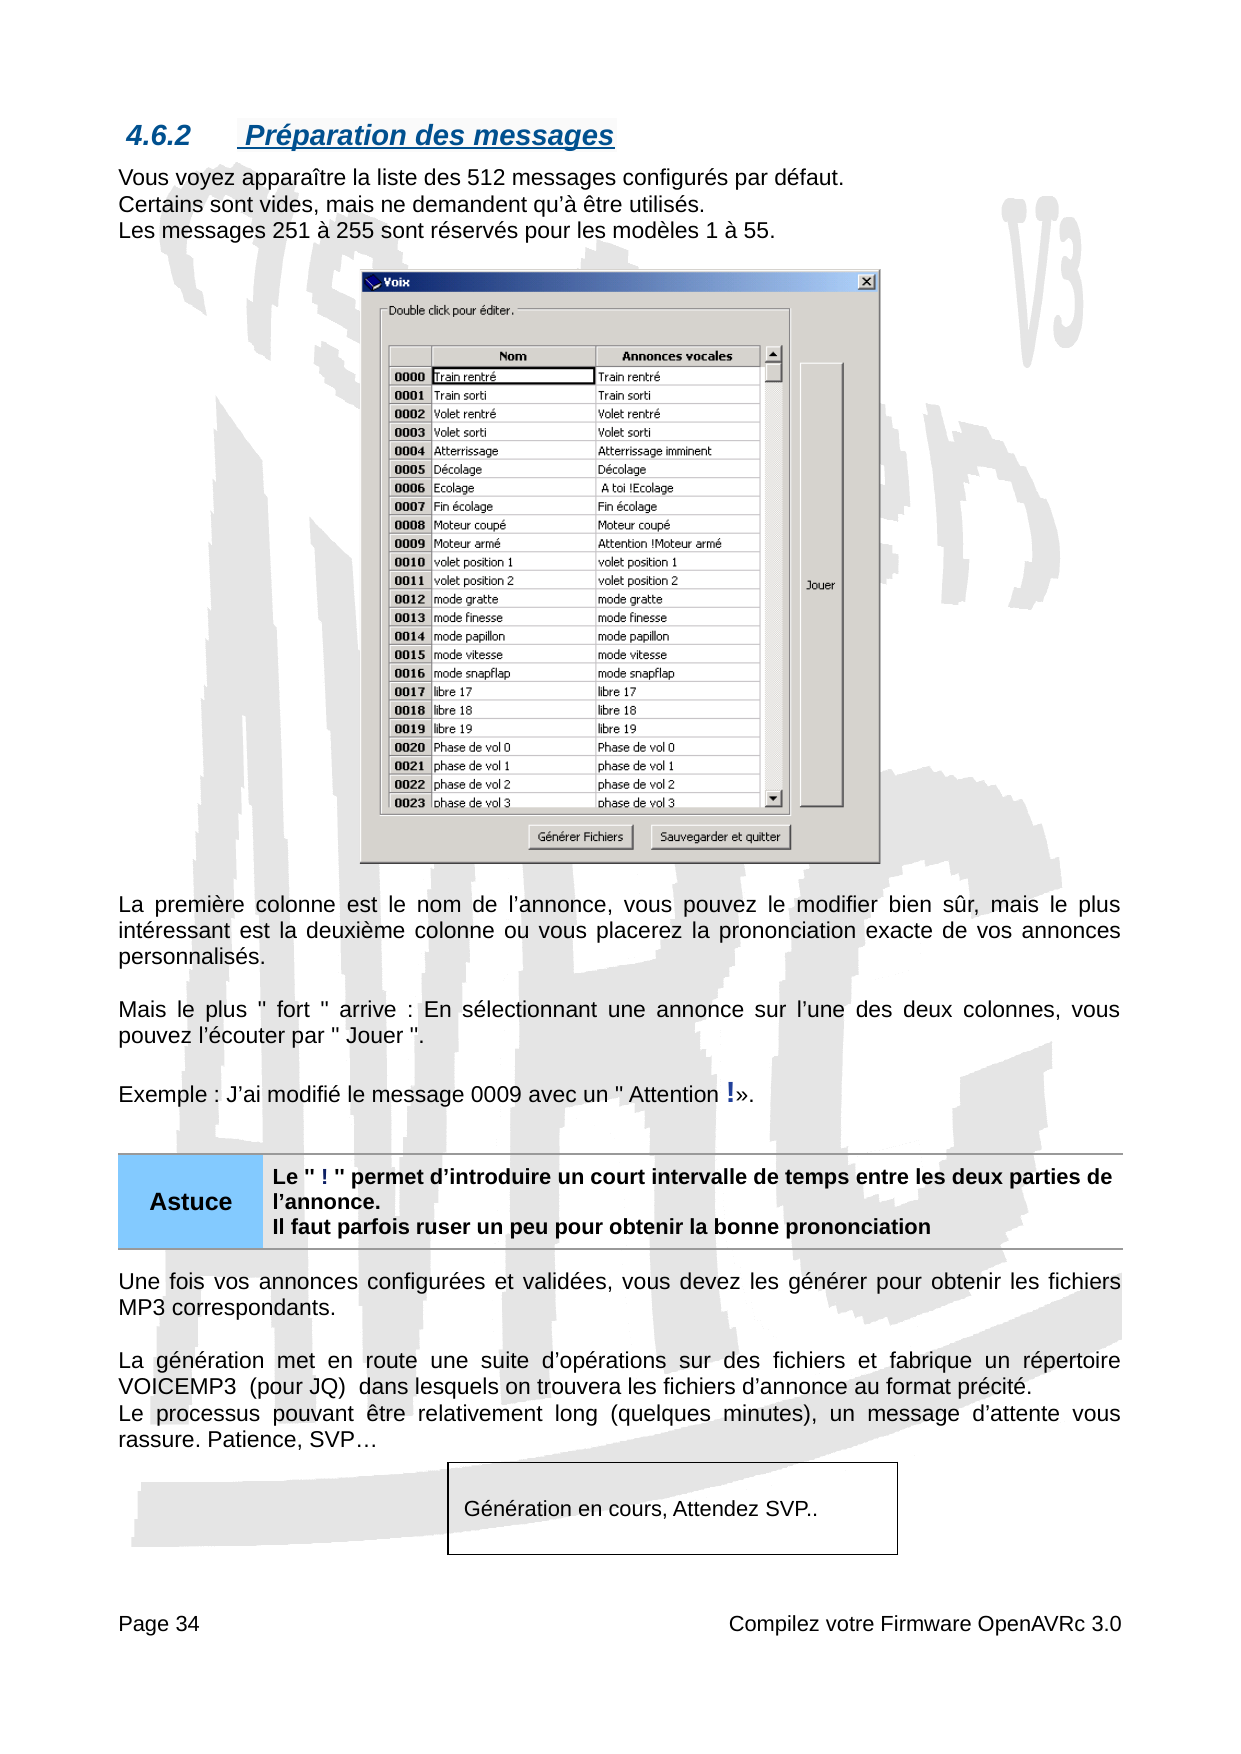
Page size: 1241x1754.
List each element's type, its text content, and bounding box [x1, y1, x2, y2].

text Génération en cours, Attendez SVP.. [464, 1496, 882, 1521]
text Certains sont vides, mais ne demandent qu’à être utilisés. [118, 191, 1122, 217]
text Le processus pouvant être relativement long (quelques minutes), un message d’attente vous rassure. Patience, SVP… [118, 1399, 1122, 1452]
text Exemple : J’ai modifié le message 0009 avec un '' Attention !». [118, 1075, 1122, 1108]
text Vous voyez apparaître la liste des 512 messages configurés par défaut. [118, 164, 1122, 191]
table_header Astuce [118, 1155, 263, 1248]
text La génération met en route une suite d’opérations sur des fichiers et fabrique un répertoire VOICEMP3 (pour JQ) dans lesquels on trouvera les fichiers d’annonce au format précité. [118, 1347, 1122, 1399]
text La première colonne est le nom de l’annonce, vous pouvez le modifier bien sûr, mais le plus intéressant est la deuxième colonne ou vous placerez la prononciation exacte de vos annonces personnalisés. [118, 891, 1122, 969]
text Une fois vos annonces configurées et validées, vous devez les générer pour obtenir les fichiers MP3 correspondants. [118, 1268, 1122, 1321]
subtitle Préparation des messages [118, 118, 1122, 152]
picture [359, 269, 881, 864]
table_header Le '' ! '' permet d’introduire un court intervalle de temps entre les deux parties de l’annonce. Il faut parfois ruser un peu pour obtenir la bonne prononciation [264, 1155, 1122, 1248]
text Mais le plus '' fort '' arrive : En sélectionnant une annonce sur l’une des deux colonnes, vous pouvez l’écouter par '' Jouer ''. [118, 996, 1122, 1049]
text Les messages 251 à 255 sont réservés pour les modèles 1 à 55. [118, 217, 1122, 243]
